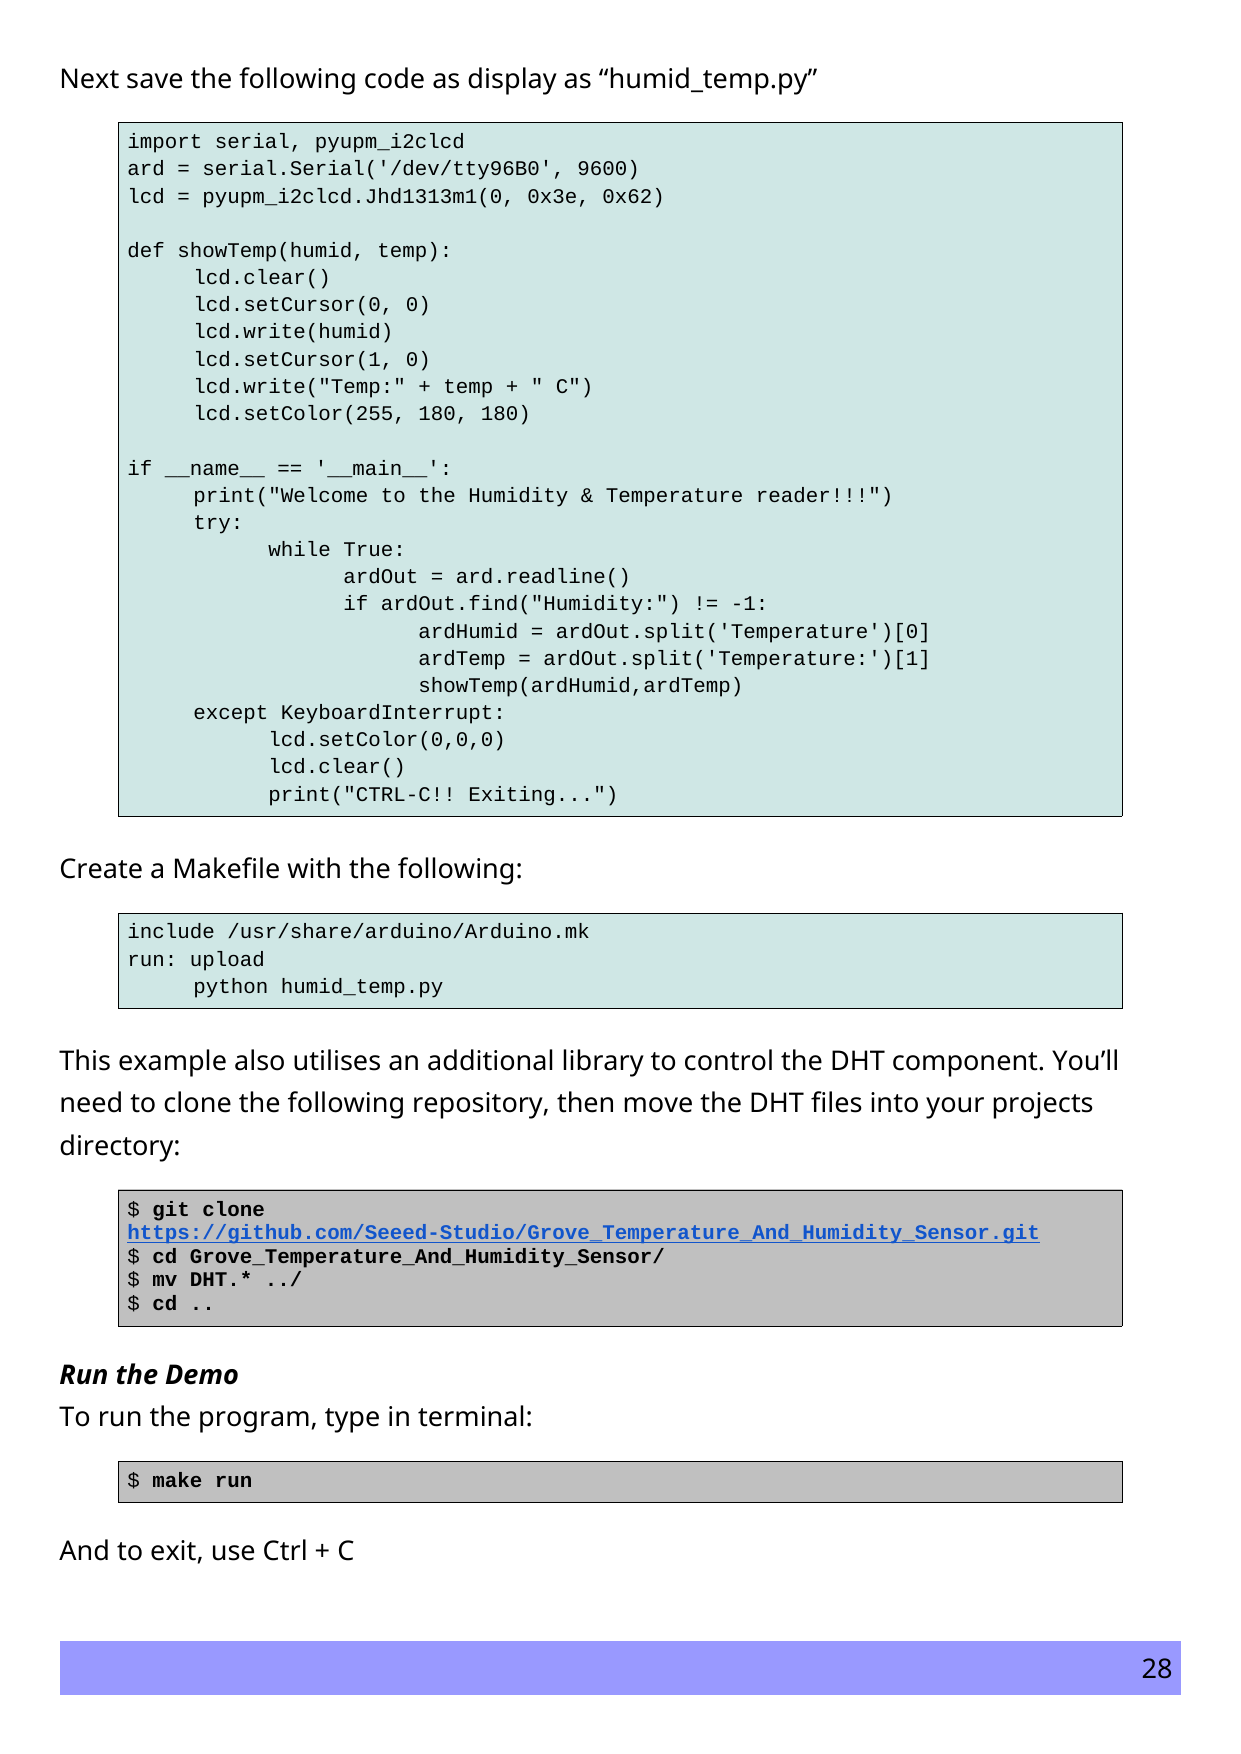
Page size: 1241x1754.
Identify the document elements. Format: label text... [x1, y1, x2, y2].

list if __name__ == '__main__': [119, 448, 1122, 476]
list print("CTRL-C!! Exiting...") [119, 775, 1122, 816]
list ardOut = ard.readline() [119, 557, 1122, 584]
list run: upload [119, 940, 1122, 967]
text And to exit, use Ctrl + C [59, 1532, 1181, 1569]
list lcd = pyupm_i2clcd.Jhd1313m1(0, 0x3e, 0x62) [119, 177, 1122, 204]
list lcd.setCursor(0, 0) [119, 285, 1122, 313]
text $ make run [119, 1462, 1122, 1502]
list lcd.clear() [119, 748, 1122, 775]
text $ git clone https://github.com/Seeed-Studio/Grove_Temperature_And_Humidity_Sensor.git [119, 1191, 1122, 1237]
text $ mv DHT.* ../ [119, 1261, 1122, 1284]
list lcd.clear() [119, 258, 1122, 285]
text Create a Makefile with the following: [59, 849, 1181, 886]
list lcd.write("Temp:" + temp + " C") [119, 367, 1122, 394]
list include /usr/share/arduino/Arduino.mk [119, 914, 1122, 940]
list def showTemp(humid, temp): [119, 231, 1122, 258]
list while True: [119, 530, 1122, 557]
list ardTemp = ardOut.split('Temperature:')[1] [119, 639, 1122, 666]
list lcd.setColor(255, 180, 180) [119, 394, 1122, 421]
list lcd.setCursor(1, 0) [119, 340, 1122, 367]
list showTemp(ardHumid,ardTemp) [119, 666, 1122, 693]
list ard = serial.Serial('/dev/tty96B0', 9600) [119, 149, 1122, 177]
subtitle Run the Demo [59, 1355, 1181, 1392]
list python humid_temp.py [119, 967, 1122, 1008]
list except KeyboardInterrupt: [119, 693, 1122, 720]
text This example also utilises an additional library to control the DHT component. You’ll need to clone the following repository, then move the DHT files into your projects directory: [59, 1042, 1181, 1163]
text $ cd .. [119, 1284, 1122, 1326]
list lcd.write(humid) [119, 313, 1122, 340]
text $ cd Grove_Temperature_And_Humidity_Sensor/ [119, 1237, 1122, 1261]
list try: [119, 503, 1122, 530]
text Next save the following code as display as “humid_temp.py” [59, 59, 1181, 96]
list import serial, pyupm_i2clcd [119, 123, 1122, 149]
list lcd.setColor(0,0,0) [119, 720, 1122, 748]
list ardHumid = ardOut.split('Temperature')[0] [119, 612, 1122, 639]
text To run the program, type in terminal: [59, 1398, 1181, 1434]
list if ardOut.find("Humidity:") != -1: [119, 584, 1122, 612]
list print("Welcome to the Humidity & Temperature reader!!!") [119, 476, 1122, 503]
